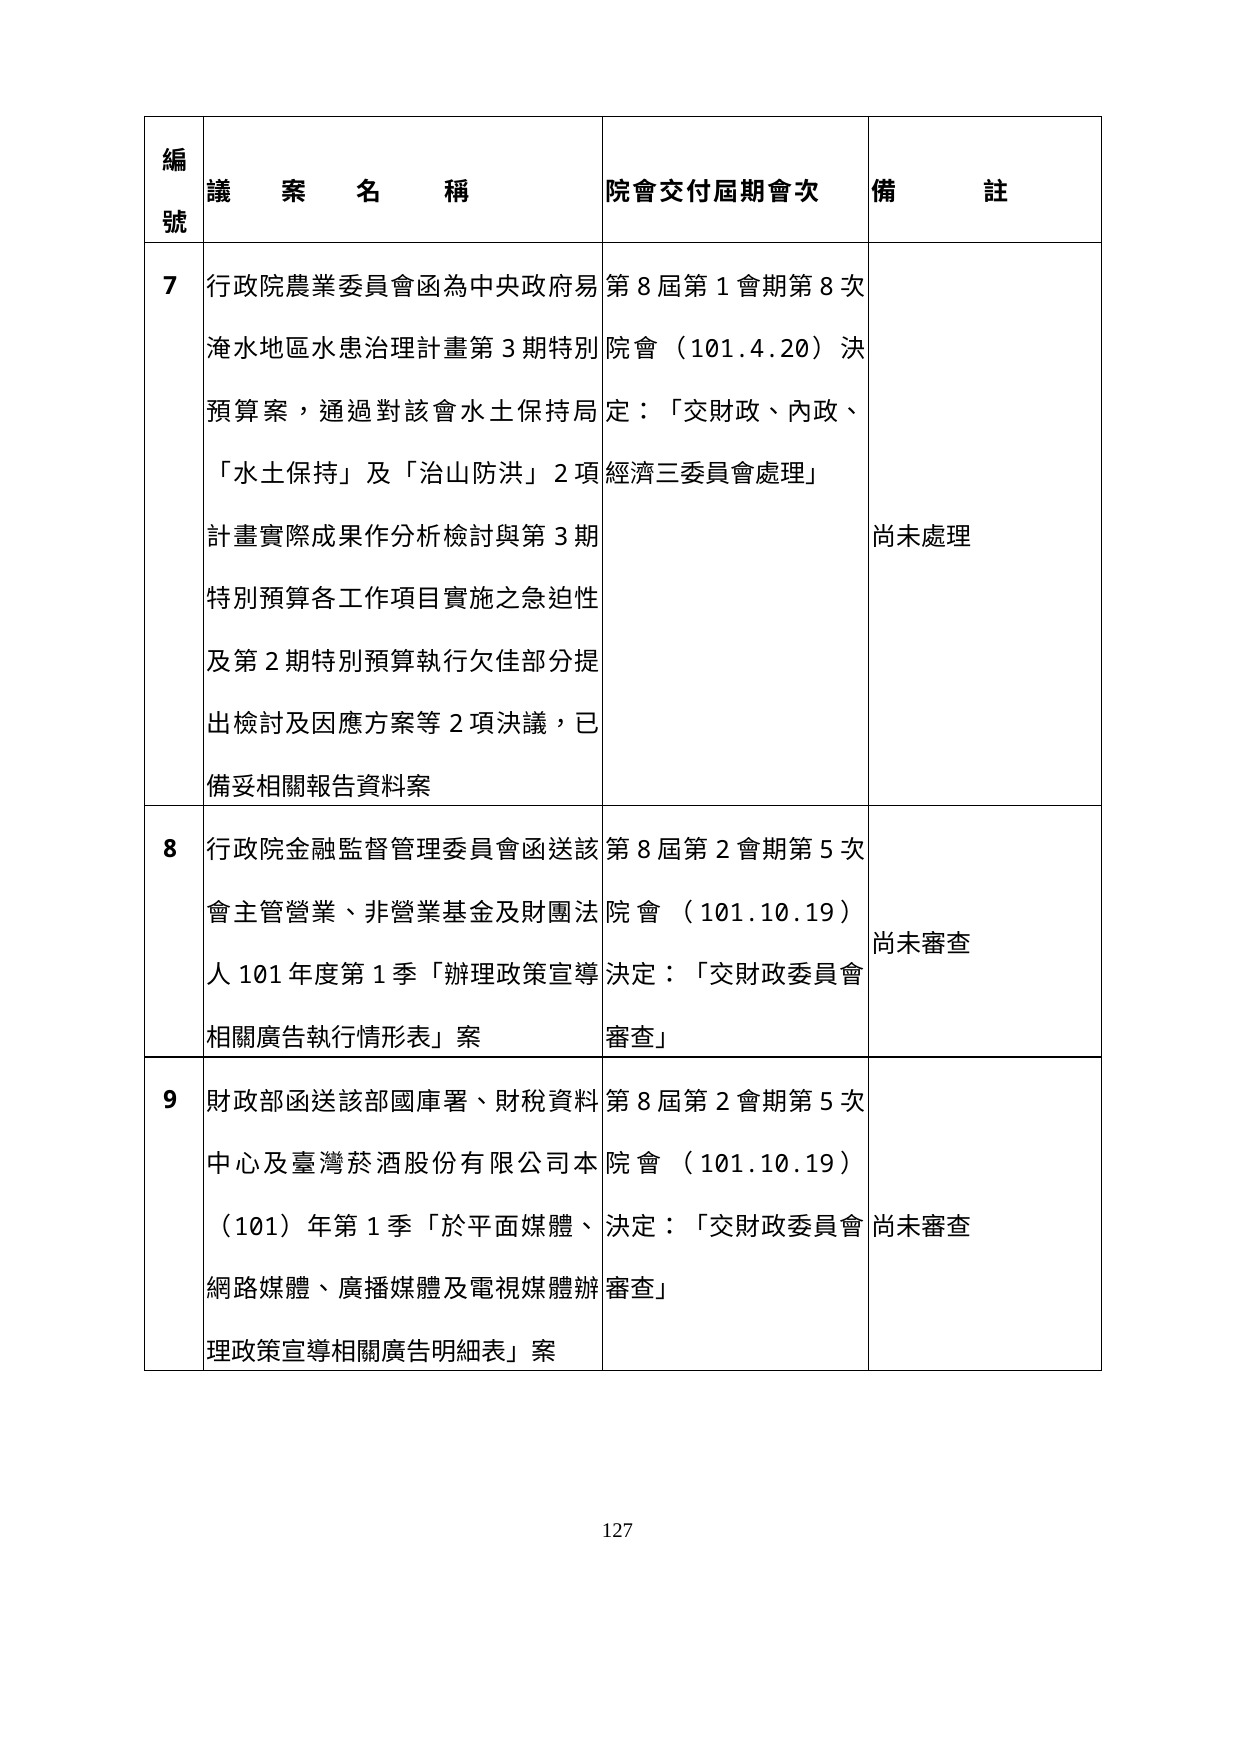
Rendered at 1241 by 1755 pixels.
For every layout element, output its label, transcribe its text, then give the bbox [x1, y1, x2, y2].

table_cell 尚未審查 [869, 806, 1101, 1056]
table_header 編 號 [145, 117, 203, 242]
table_cell [145, 243, 203, 805]
table_cell 第8屆第2會期第5次院會（101.10.19）決定：「交財政委員會審查」 [603, 806, 868, 1056]
table_cell 尚未審查 [869, 1058, 1101, 1370]
table_cell 財政部函送該部國庫署、財稅資料中心及臺灣菸酒股份有限公司本（101）年第1季「於平面媒體、網路媒體、廣播媒體及電視媒體辦理政策宣導相關廣告明細表」案 [204, 1058, 602, 1370]
table_header 院會交付屆期會次 [603, 117, 868, 242]
table_cell 行政院農業委員會函為中央政府易淹水地區水患治理計畫第3期特別預算案，通過對該會水土保持局「水土保持」及「治山防洪」2項計畫實際成果作分析檢討與第3期特別預算各工作項目實施之急迫性及第2期特別預算執行欠佳部分提出檢討及因應方案等2項決議，已備妥相關報告資料案 [204, 243, 602, 805]
table_cell 第8屆第1會期第8次院會（101.4.20）決定：「交財政、內政、經濟三委員會處理」 [603, 243, 868, 805]
table_cell 行政院金融監督管理委員會函送該會主管營業、非營業基金及財團法人101年度第1季「辦理政策宣導相關廣告執行情形表」案 [204, 806, 602, 1056]
table_cell [145, 1058, 203, 1370]
table_header 備 註 [869, 117, 1101, 242]
table_cell 尚未處理 [869, 243, 1101, 805]
table_cell [145, 806, 203, 1056]
table_header 議 案 名 稱 [204, 117, 602, 242]
table_cell 第8屆第2會期第5次院會（101.10.19）決定：「交財政委員會審查」 [603, 1058, 868, 1370]
